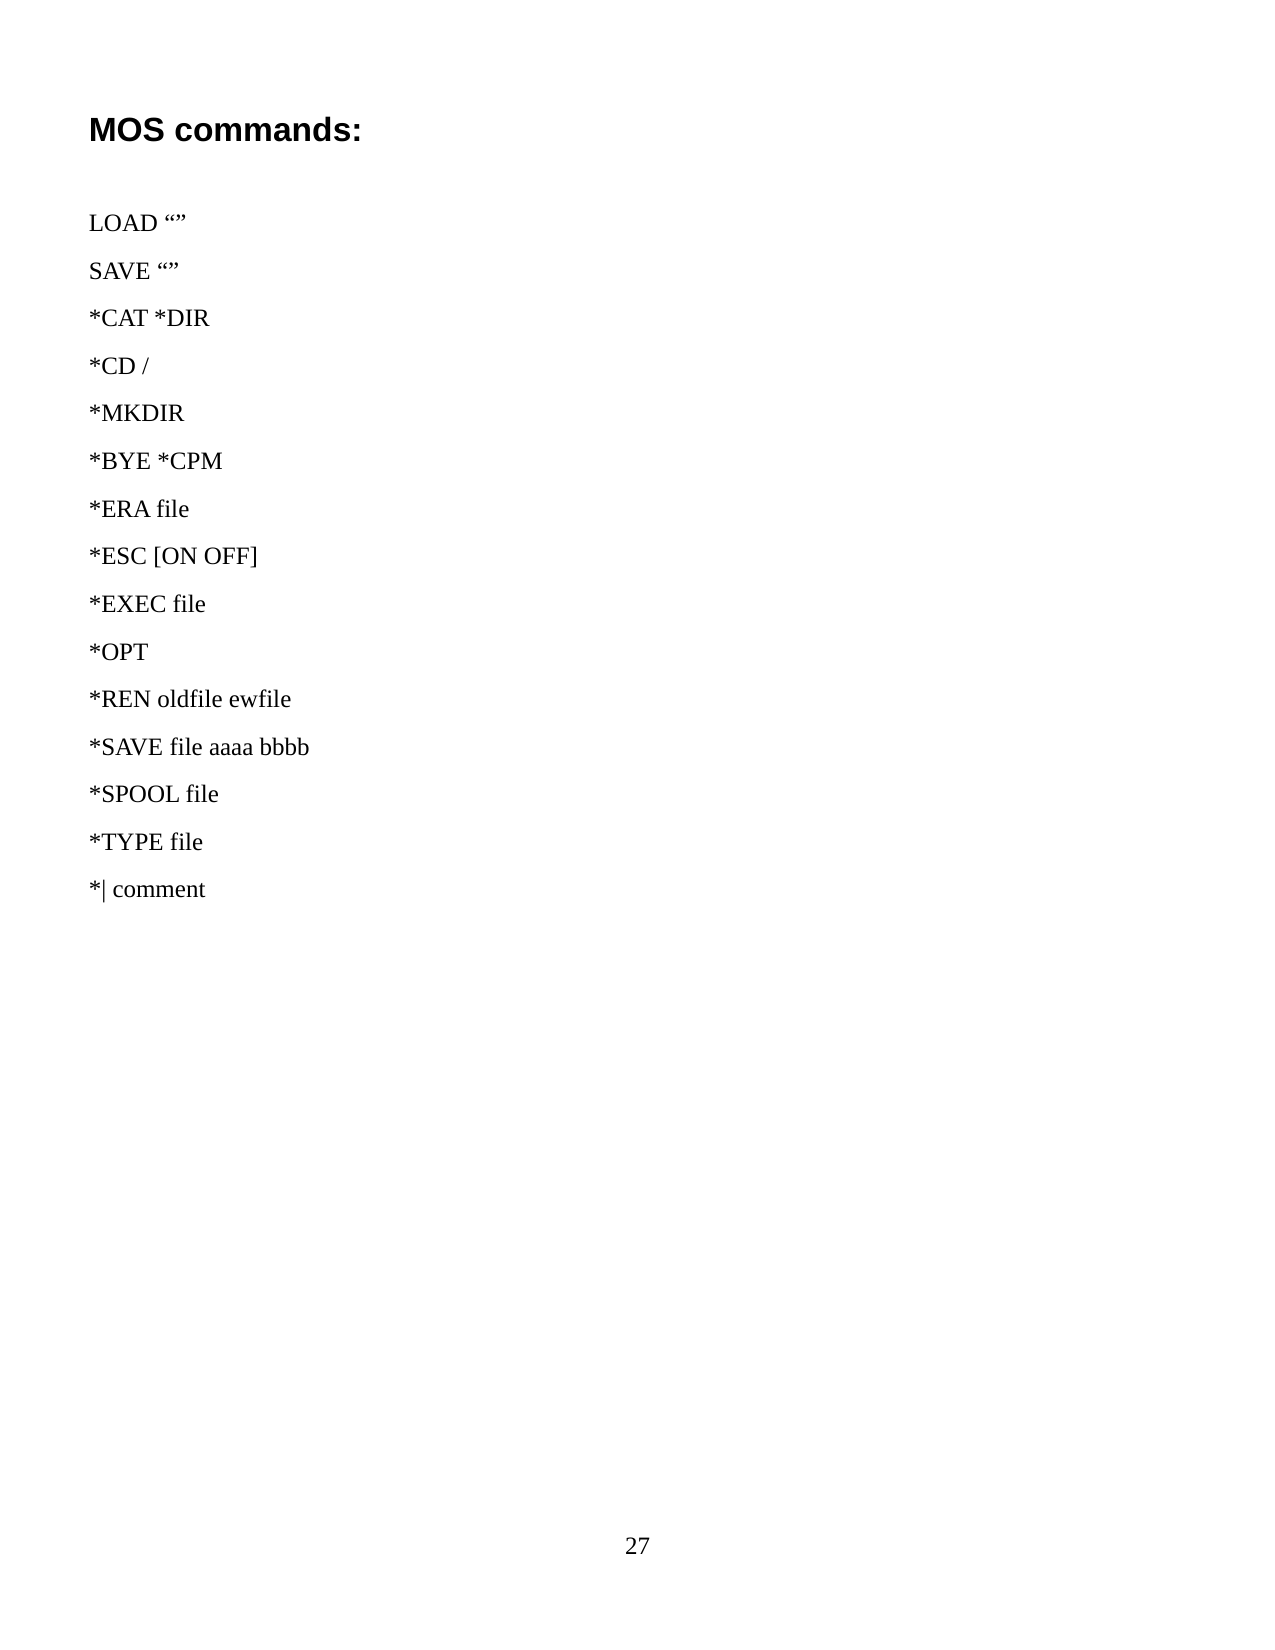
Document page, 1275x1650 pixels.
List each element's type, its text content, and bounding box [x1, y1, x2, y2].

text LOAD “” [88, 208, 1186, 237]
text *CAT *DIR [88, 303, 1186, 332]
text *ESC [ON OFF] [88, 541, 1186, 570]
text *OPT [88, 637, 1186, 665]
text *MKDIR [88, 398, 1186, 427]
text *REN oldfile ewfile [88, 684, 1186, 713]
text *SAVE file aaaa bbbb [88, 732, 1186, 761]
text *CD / [88, 351, 1186, 380]
text *TYPE file [88, 827, 1186, 856]
text *| comment [88, 874, 1186, 903]
text SAVE “” [88, 256, 1186, 284]
text *BYE *CPM [88, 446, 1186, 475]
text *EXEC file [88, 589, 1186, 618]
text *ERA file [88, 494, 1186, 522]
subtitle MOS commands: [88, 109, 1186, 148]
text *SPOOL file [88, 779, 1186, 808]
